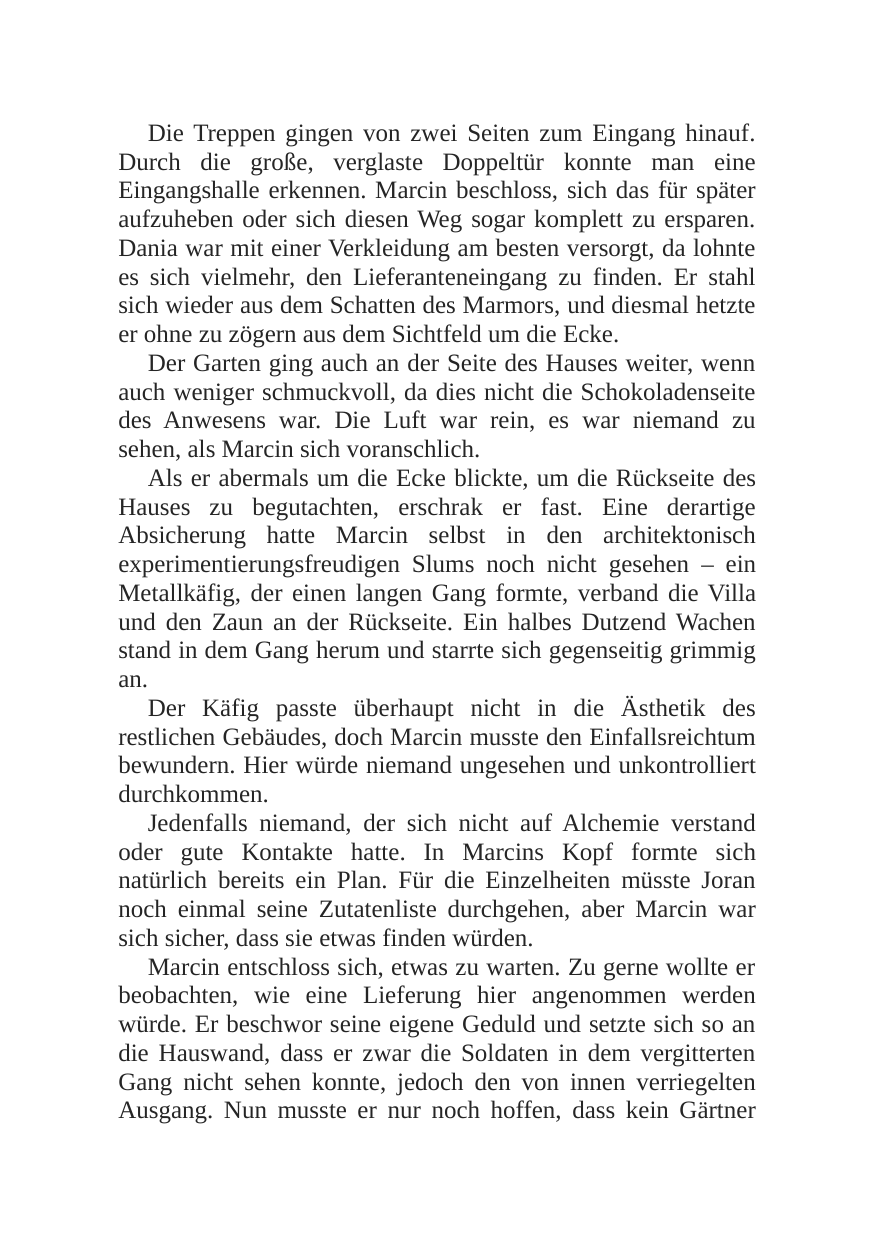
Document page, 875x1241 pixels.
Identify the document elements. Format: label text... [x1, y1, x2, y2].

text Die Treppen gingen von zwei Seiten zum Eingang hinauf. Durch die große, verglaste Doppeltür konnte man eine Eingangshalle erkennen. Marcin beschloss, sich das für später aufzuheben oder sich diesen Weg sogar komplett zu ersparen. Dania war mit einer Verkleidung am besten versorgt, da lohnte es sich vielmehr, den Lieferanteneingang zu finden. Er stahl sich wieder aus dem Schatten des Marmors, und diesmal hetzte er ohne zu zögern aus dem Sichtfeld um die Ecke. [118, 118, 756, 348]
text Jedenfalls niemand, der sich nicht auf Alchemie verstand oder gute Kontakte hatte. In Marcins Kopf formte sich natürlich bereits ein Plan. Für die Einzelheiten müsste Joran noch einmal seine Zutatenliste durchgehen, aber Marcin war sich sicher, dass sie etwas finden würden. [118, 808, 756, 952]
text Der Käfig passte überhaupt nicht in die Ästhetik des restlichen Gebäudes, doch Marcin musste den Einfallsreichtum bewundern. Hier würde niemand ungesehen und unkontrolliert durchkommen. [118, 693, 756, 808]
text Als er abermals um die Ecke blickte, um die Rückseite des Hauses zu begutachten, erschrak er fast. Eine derartige Absicherung hatte Marcin selbst in den architektonisch experimentierungsfreudigen Slums noch nicht gesehen – ein Metallkäfig, der einen langen Gang formte, verband die Villa und den Zaun an der Rückseite. Ein halbes Dutzend Wachen stand in dem Gang herum und starrte sich gegenseitig grimmig an. [118, 463, 756, 693]
text Der Garten ging auch an der Seite des Hauses weiter, wenn auch weniger schmuckvoll, da dies nicht die Schokoladenseite des Anwesens war. Die Luft war rein, es war niemand zu sehen, als Marcin sich voranschlich. [118, 348, 756, 463]
text Marcin entschloss sich, etwas zu warten. Zu gerne wollte er beobachten, wie eine Lieferung hier angenommen werden würde. Er beschwor seine eigene Geduld und setzte sich so an die Hauswand, dass er zwar die Soldaten in dem vergitterten Gang nicht sehen konnte, jedoch den von innen verriegelten Ausgang. Nun musste er nur noch hoffen, dass kein Gärtner [118, 952, 756, 1124]
